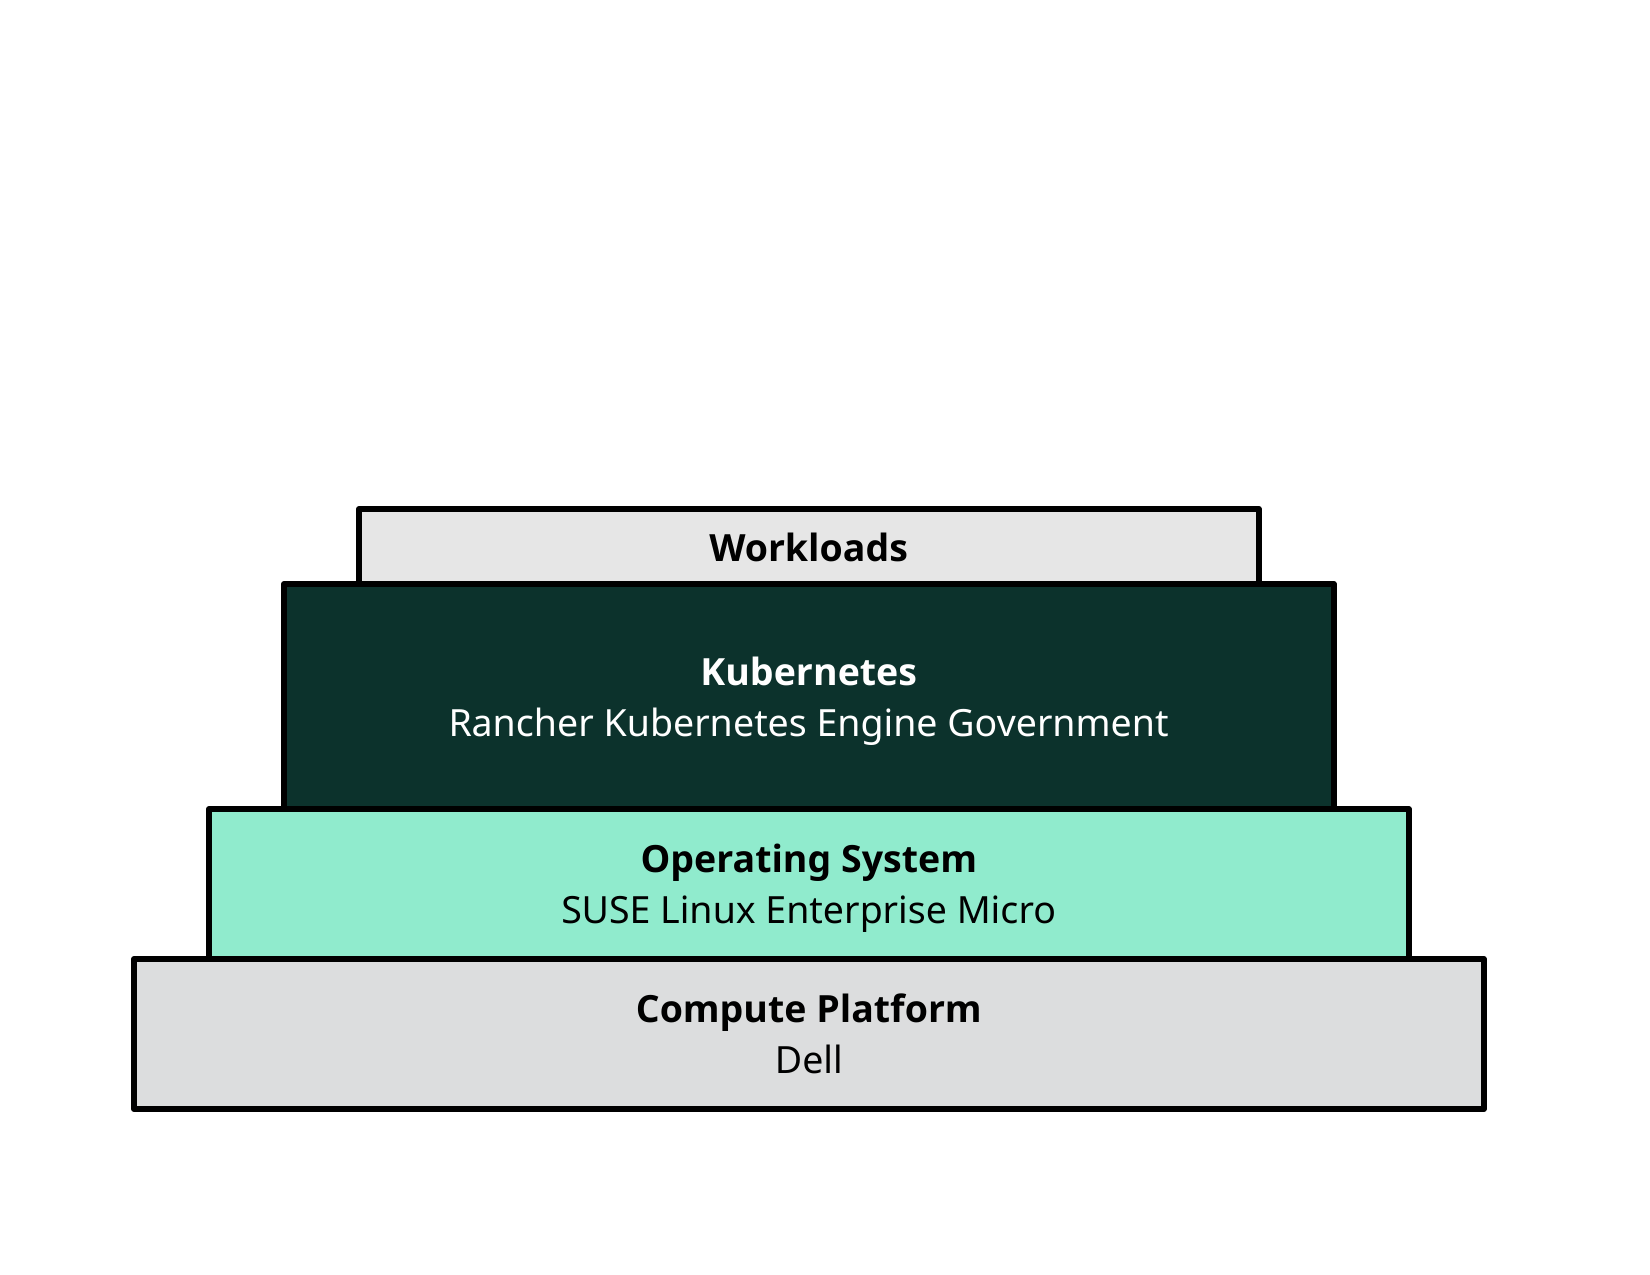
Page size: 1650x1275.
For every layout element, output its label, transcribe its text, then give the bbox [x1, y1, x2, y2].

text_box Operating System SUSE Linux Enterprise Micro [208, 809, 1409, 960]
text_box Workloads [358, 508, 1259, 584]
text_box Compute Platform Dell [133, 958, 1484, 1109]
text_box Kubernetes Rancher Kubernetes Engine Government [283, 583, 1334, 809]
